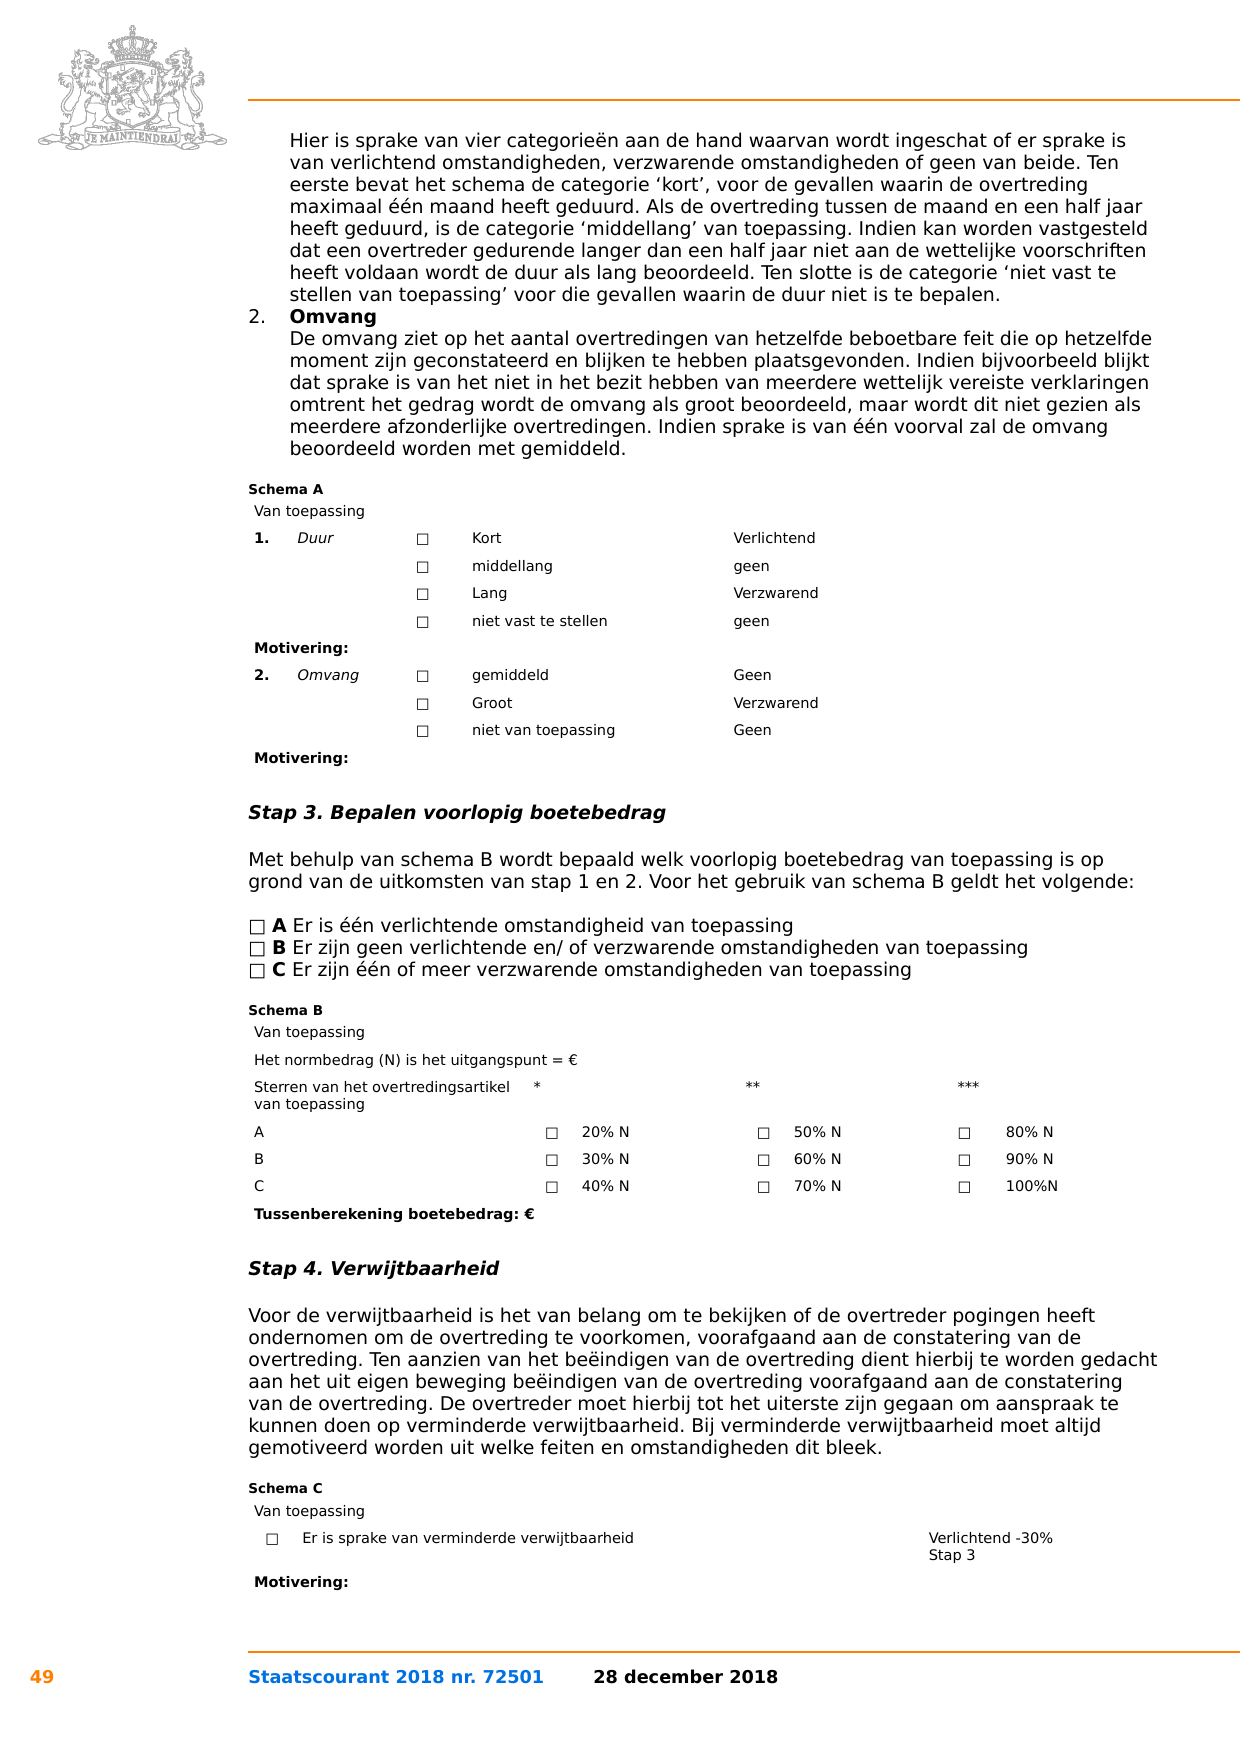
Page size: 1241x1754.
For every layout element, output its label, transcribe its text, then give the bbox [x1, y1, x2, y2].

text Hier is sprake van vier categorieën aan de hand waarvan wordt ingeschat of er sprake is van verlichtend omstandigheden, verzwarende omstandigheden of geen van beide. Ten eerste bevat het schema de categorie ‘kort’, voor de gevallen waarin de overtreding maximaal één maand heeft geduurd. Als de overtreding tussen de maand en een half jaar heeft geduurd, is de categorie ‘middellang’ van toepassing. Indien kan worden vastgesteld dat een overtreder gedurende langer dan een half jaar niet aan de wettelijke voorschriften heeft voldaan wordt de duur als lang beoordeeld. Ten slotte is de categorie ‘niet vast te stellen van toepassing’ voor die gevallen waarin de duur niet is te bepalen. [289, 130, 1163, 306]
table_cell □ [952, 1174, 999, 1200]
table_cell 20% N [576, 1119, 739, 1145]
table_cell Van toepassing [249, 1498, 1163, 1524]
table_cell 2. [249, 663, 291, 689]
table_cell Het normbedrag (N) is het uitgangspunt = € [249, 1047, 1163, 1073]
table_header Schema C [248, 1481, 1163, 1497]
table_cell Van toepassing [249, 498, 1163, 524]
table_cell gemiddeld [467, 663, 727, 689]
text □ C Er zijn één of meer verzwarende omstandigheden van toepassing [248, 959, 1163, 981]
table_cell Groot [467, 690, 727, 716]
table_cell □ [379, 580, 466, 607]
table_cell 60% N [788, 1146, 951, 1172]
text □ A Er is één verlichtende omstandigheid van toepassing [248, 915, 1163, 937]
table_cell □ [740, 1119, 787, 1145]
table_cell □ [249, 1525, 296, 1568]
table_cell Verzwarend [728, 580, 1163, 607]
table_cell [292, 608, 378, 634]
table_cell □ [528, 1174, 575, 1200]
table_cell Motivering: [249, 745, 1163, 771]
table_cell C [249, 1174, 527, 1200]
table_cell niet van toepassing [467, 718, 727, 744]
table_header Schema A [248, 481, 1163, 497]
table_cell niet vast te stellen [467, 608, 727, 634]
table_cell 90% N [1000, 1146, 1163, 1172]
table_cell 40% N [576, 1174, 739, 1200]
table_cell A [249, 1119, 527, 1145]
text □ B Er zijn geen verlichtende en/ of verzwarende omstandigheden van toepassing [248, 937, 1163, 959]
table_cell 30% N [576, 1146, 739, 1172]
table_cell 70% N [788, 1174, 951, 1200]
subtitle Stap 3. Bepalen voorlopig boetebedrag [248, 802, 1163, 824]
table_cell □ [952, 1146, 999, 1172]
table_cell 100%N [1000, 1174, 1163, 1200]
table_cell Sterren van het overtredingsartikel van toepassing [249, 1074, 527, 1118]
table_cell 1. [249, 526, 291, 607]
table_cell * [528, 1074, 739, 1118]
table_cell Motivering: [249, 635, 1163, 662]
table_cell Er is sprake van verminderde verwijtbaarheid [297, 1525, 922, 1568]
table_cell ** [740, 1074, 951, 1118]
table_cell Geen [728, 718, 1163, 744]
table_cell Lang [467, 580, 727, 607]
table_cell Kort [467, 526, 727, 552]
text De omvang ziet op het aantal overtredingen van hetzelfde beboetbare feit die op hetzelfde moment zijn geconstateerd en blijken te hebben plaatsgevonden. Indien bijvoorbeeld blijkt dat sprake is van het niet in het bezit hebben van meerdere wettelijk vereiste verklaringen omtrent het gedrag wordt de omvang als groot beoordeeld, maar wordt dit niet gezien als meerdere afzonderlijke overtredingen. Indien sprake is van één voorval zal de omvang beoordeeld worden met gemiddeld. [289, 328, 1163, 459]
table_cell □ [740, 1174, 787, 1200]
table_cell □ [379, 718, 466, 744]
table_cell B [249, 1146, 527, 1172]
table_cell geen [728, 553, 1163, 579]
table_cell □ [379, 608, 466, 634]
picture [38, 25, 227, 150]
table_cell □ [379, 553, 466, 579]
table_cell [249, 690, 291, 716]
table_cell Duur [292, 526, 378, 607]
table_cell □ [379, 690, 466, 716]
table_cell 80% N [1000, 1119, 1163, 1145]
text Voor de verwijtbaarheid is het van belang om te bekijken of de overtreder pogingen heeft ondernomen om de overtreding te voorkomen, voorafgaand aan de constatering van de overtreding. Ten aanzien van het beëindigen van de overtreding dient hierbij te worden gedacht aan het uit eigen beweging beëindigen van de overtreding voorafgaand aan de constatering van de overtreding. De overtreder moet hierbij tot het uiterste zijn gegaan om aanspraak te kunnen doen op verminderde verwijtbaarheid. Bij verminderde verwijtbaarheid moet altijd gemotiveerd worden uit welke feiten en omstandigheden dit bleek. [248, 1305, 1163, 1459]
table_cell *** [952, 1074, 1163, 1118]
table_cell Van toepassing [249, 1020, 1163, 1046]
text Met behulp van schema B wordt bepaald welk voorlopig boetebedrag van toepassing is op grond van de uitkomsten van stap 1 en 2. Voor het gebruik van schema B geldt het volgende: [248, 849, 1163, 893]
table_cell Geen [728, 663, 1163, 689]
table_cell Tussenberekening boetebedrag: € [249, 1201, 1163, 1227]
subtitle Stap 4. Verwijtbaarheid [248, 1258, 1163, 1280]
table_cell middellang [467, 553, 727, 579]
table_cell □ [952, 1119, 999, 1145]
table_cell Verlichtend -30% Stap 3 [923, 1525, 1163, 1568]
table_cell □ [740, 1146, 787, 1172]
table_cell Motivering: [249, 1570, 1163, 1596]
table_cell □ [528, 1146, 575, 1172]
table_cell [292, 718, 378, 744]
table_cell [249, 718, 291, 744]
table_cell Verlichtend [728, 526, 1163, 552]
table_cell geen [728, 608, 1163, 634]
table_cell [292, 690, 378, 716]
table_cell Omvang [292, 663, 378, 689]
table_cell [249, 608, 291, 634]
table_cell □ [379, 663, 466, 689]
table_cell □ [528, 1119, 575, 1145]
table_cell Verzwarend [728, 690, 1163, 716]
table_cell 50% N [788, 1119, 951, 1145]
text 2. Omvang [248, 306, 1163, 328]
table_cell □ [379, 526, 466, 552]
table_header Schema B [248, 1003, 1163, 1018]
